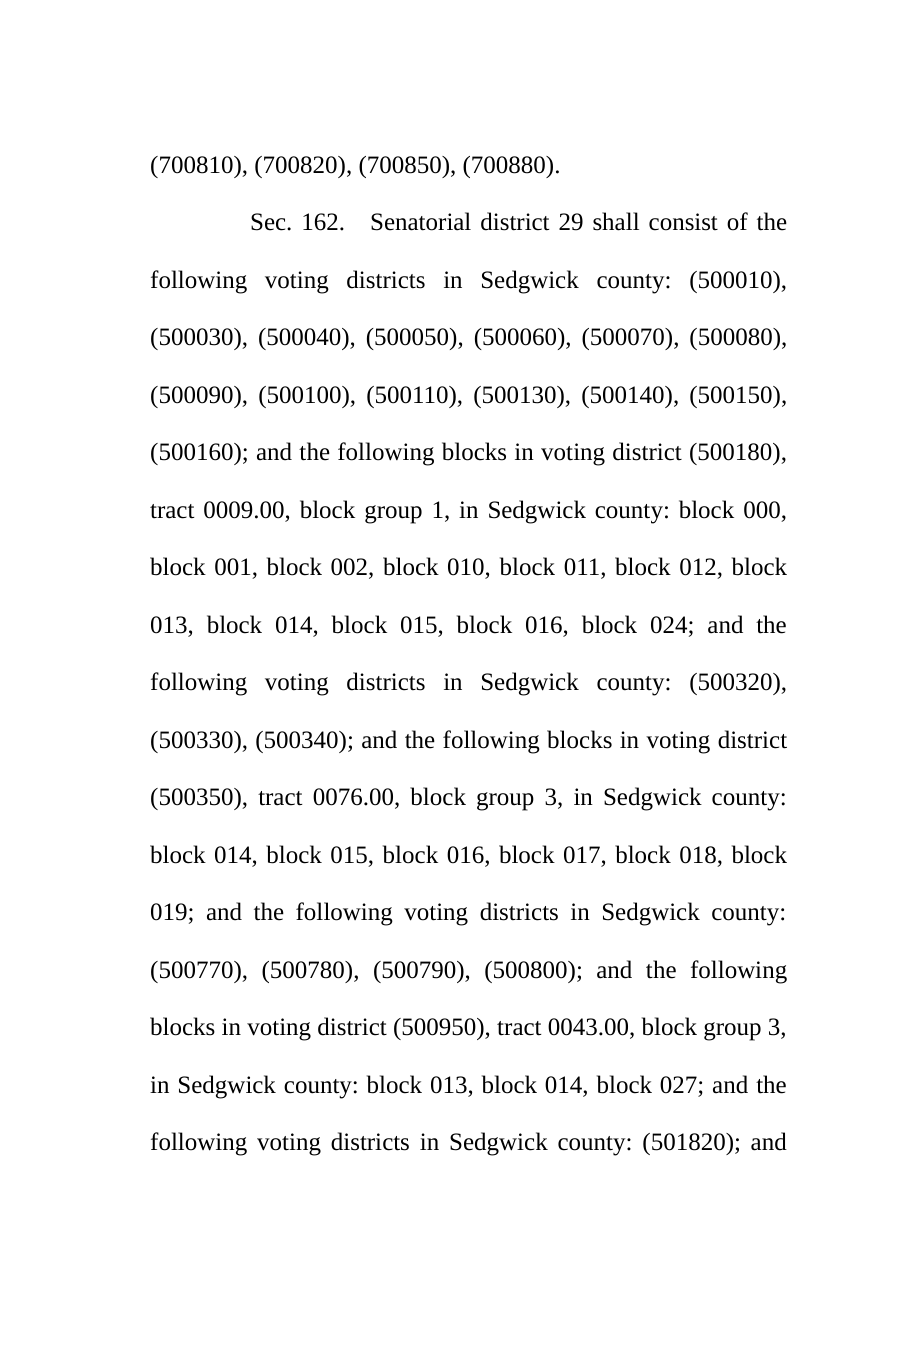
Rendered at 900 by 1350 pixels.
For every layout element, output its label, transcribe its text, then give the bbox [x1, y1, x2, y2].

text Sec. 162. Senatorial district 29 shall consist of the following voting districts in Sedgwick county: (500010), (500030), (500040), (500050), (500060), (500070), (500080), (500090), (500100), (500110), (500130), (500140), (500150), (500160); and the following blocks in voting district (500180), tract 0009.00, block group 1, in Sedgwick county: block 000, block 001, block 002, block 010, block 011, block 012, block 013, block 014, block 015, block 016, block 024; and the following voting districts in Sedgwick county: (500320), (500330), (500340); and the following blocks in voting district (500350), tract 0076.00, block group 3, in Sedgwick county: block 014, block 015, block 016, block 017, block 018, block 019; and the following voting districts in Sedgwick county: (500770), (500780), (500790), (500800); and the following blocks in voting district (500950), tract 0043.00, block group 3, in Sedgwick county: block 013, block 014, block 027; and the following voting districts in Sedgwick county: (501820); and [150, 207, 787, 1156]
text (700810), (700820), (700850), (700880). [150, 150, 787, 179]
